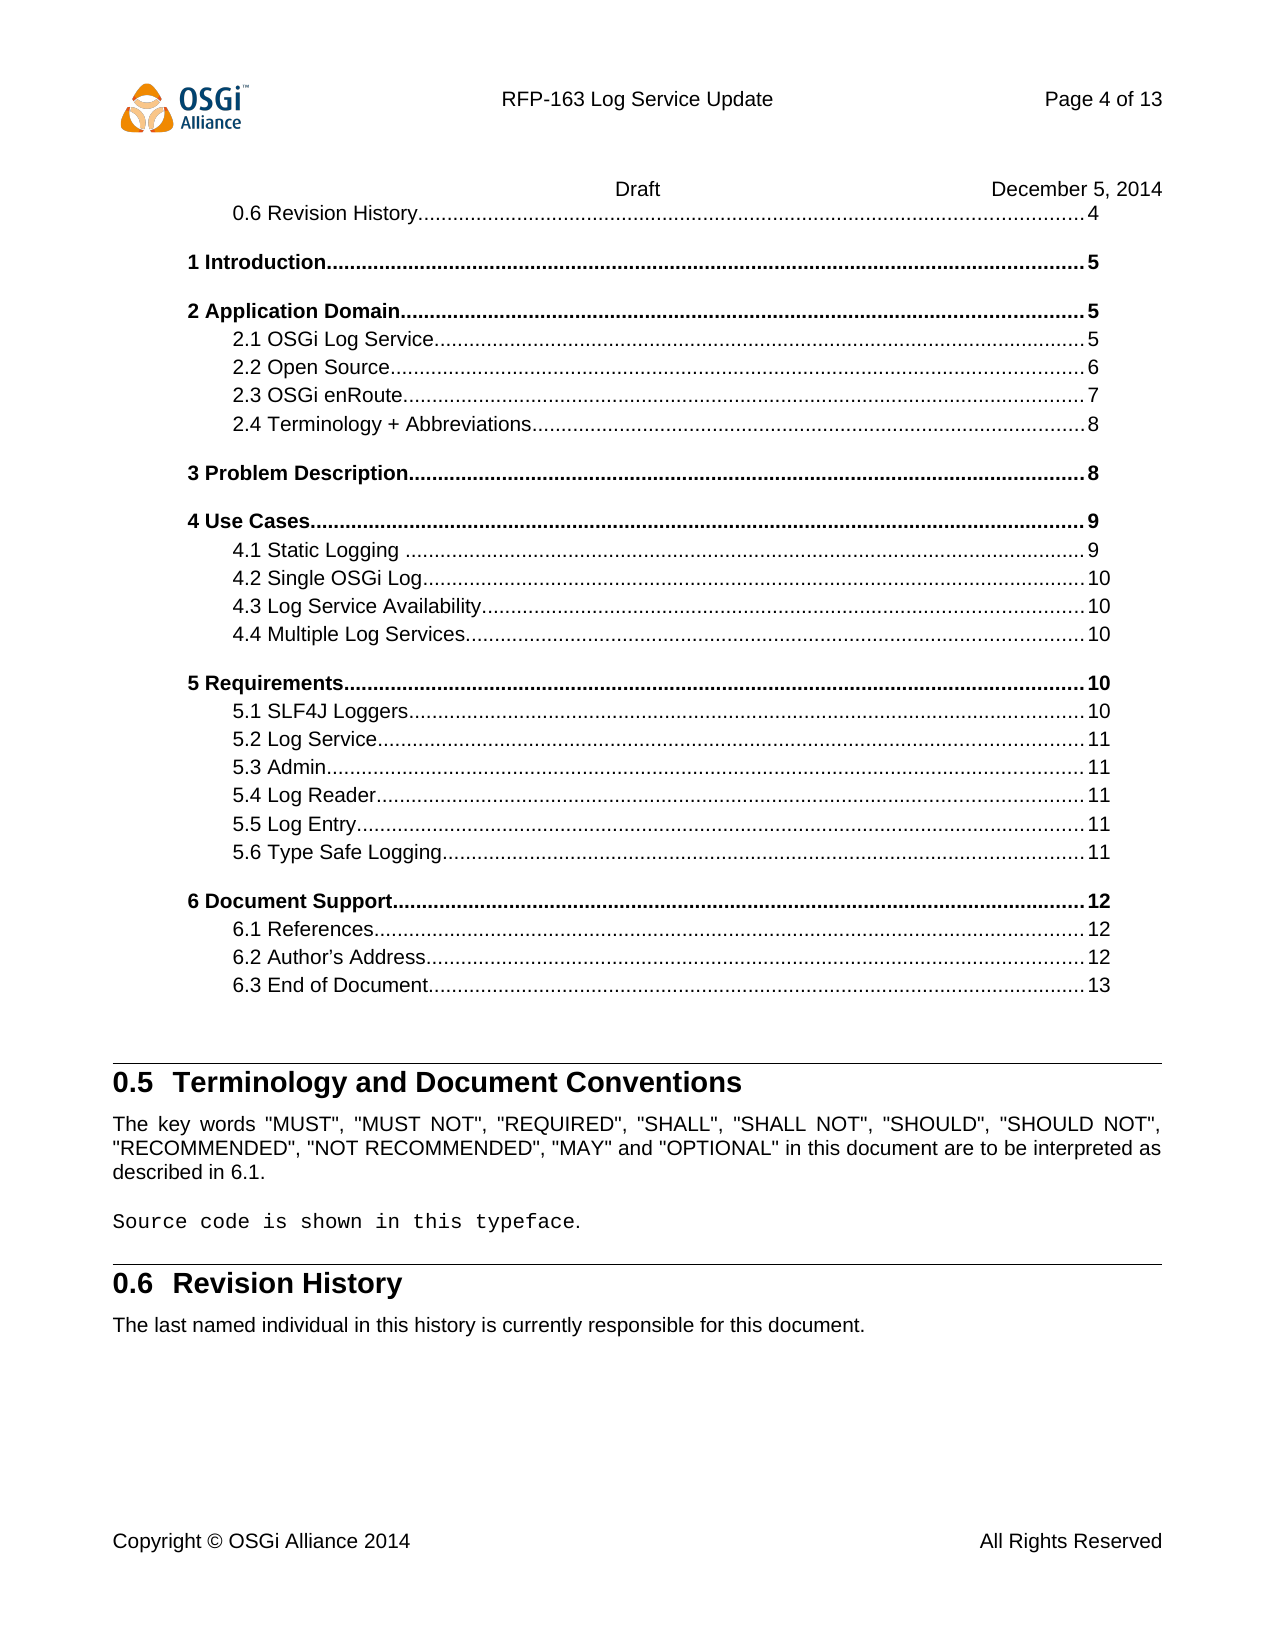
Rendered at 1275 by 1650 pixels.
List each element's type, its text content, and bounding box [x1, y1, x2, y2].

text 2.1 OSGi Log Service 5 [232, 327, 1162, 351]
text 6.1 References 12 [232, 917, 1162, 941]
text 4.4 Multiple Log Services 10 [232, 622, 1162, 646]
picture [113, 76, 257, 140]
text 5.5 Log Entry 11 [232, 811, 1162, 835]
subtitle Terminology and Document Conventions [112, 1064, 1162, 1099]
subtitle Revision History [112, 1265, 1162, 1300]
text The last named individual in this history is currently responsible for this document. [112, 1313, 1162, 1337]
text 6.2 Author’s Address 12 [232, 945, 1162, 969]
text Source code is shown in this typeface. [112, 1208, 1162, 1234]
text 2 Application Domain 5 [187, 299, 1162, 323]
text 4.2 Single OSGi Log 10 [232, 566, 1162, 589]
text 2.4 Terminology + Abbreviations 8 [232, 411, 1162, 435]
text 6 Document Support 12 [187, 888, 1162, 912]
text 4 Use Cases 9 [187, 509, 1162, 533]
text 5.2 Log Service 11 [232, 727, 1162, 751]
text 1 Introduction 5 [187, 250, 1162, 274]
text 2.3 OSGi enRoute 7 [232, 383, 1162, 407]
text 5.3 Admin 11 [232, 755, 1162, 779]
text 4.1 Static Logging 9 [232, 537, 1162, 561]
text 6.3 End of Document 13 [232, 973, 1162, 997]
text 2.2 Open Source 6 [232, 355, 1162, 379]
text 5.1 SLF4J Loggers 10 [232, 699, 1162, 723]
text 5 Requirements 10 [187, 671, 1162, 695]
text 5.4 Log Reader 11 [232, 783, 1162, 807]
text 3 Problem Description 8 [187, 460, 1162, 484]
text 4.3 Log Service Availability 10 [232, 594, 1162, 618]
text 5.6 Type Safe Logging 11 [232, 839, 1162, 863]
text 0.6 Revision History 4 [232, 201, 1162, 225]
text The key words "MUST", "MUST NOT", "REQUIRED", "SHALL", "SHALL NOT", "SHOULD", "SHOULD NOT", "RECOMMENDED", "NOT RECOMMENDED", "MAY" and "OPTIONAL" in this document are to be interpreted as described in 1. [112, 1112, 1162, 1183]
